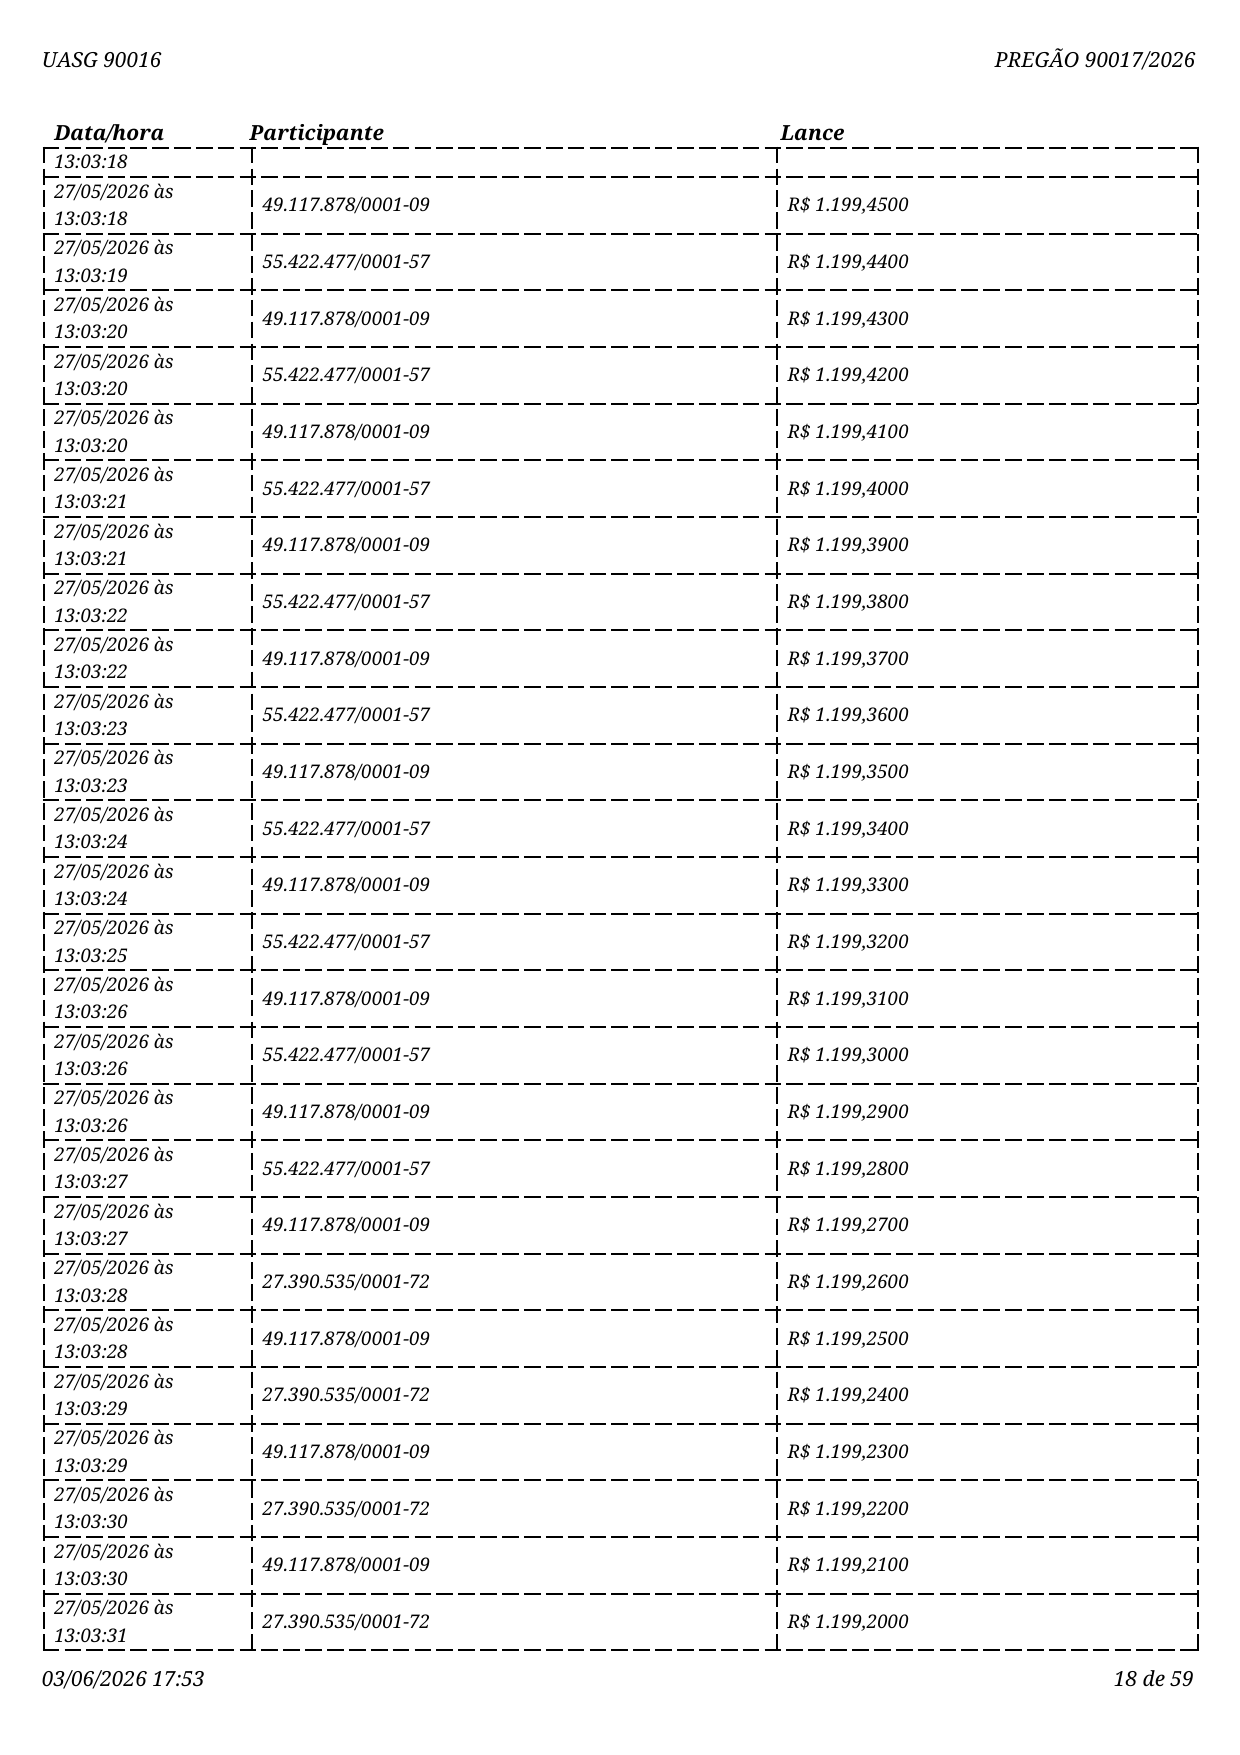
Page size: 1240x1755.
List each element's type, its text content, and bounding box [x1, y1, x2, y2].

table_cell 27/05/2026 às 13:03:21 [44, 459, 252, 516]
table_cell 55.422.477/0001-57 [252, 573, 777, 629]
table_cell 27/05/2026 às 13:03:30 [44, 1536, 252, 1593]
table_cell R$ 1.199,3700 [777, 629, 1198, 686]
table_cell 49.117.878/0001-09 [252, 1423, 777, 1479]
table_cell R$ 1.199,4000 [777, 459, 1198, 516]
table_cell 49.117.878/0001-09 [252, 1309, 777, 1366]
table_cell R$ 1.199,4200 [777, 346, 1198, 403]
table_cell 49.117.878/0001-09 [252, 629, 777, 686]
table_cell 27/05/2026 às 13:03:20 [44, 403, 252, 459]
table_cell 49.117.878/0001-09 [252, 743, 777, 799]
table_cell 55.422.477/0001-57 [252, 799, 777, 856]
table_cell R$ 1.199,3100 [777, 969, 1198, 1026]
table_cell 49.117.878/0001-09 [252, 289, 777, 346]
table_cell 55.422.477/0001-57 [252, 459, 777, 516]
table_cell 27/05/2026 às 13:03:24 [44, 856, 252, 913]
table_cell R$ 1.199,4400 [777, 233, 1198, 289]
table_cell R$ 1.199,2500 [777, 1309, 1198, 1366]
table_cell 27/05/2026 às 13:03:26 [44, 1083, 252, 1139]
table_cell 27/05/2026 às 13:03:22 [44, 629, 252, 686]
table_cell 55.422.477/0001-57 [252, 1139, 777, 1196]
table_cell 27/05/2026 às 13:03:21 [44, 516, 252, 573]
table_cell R$ 1.199,2300 [777, 1423, 1198, 1479]
table_cell 27/05/2026 às 13:03:26 [44, 1026, 252, 1083]
table_cell 27/05/2026 às 13:03:27 [44, 1196, 252, 1253]
table_cell 27/05/2026 às 13:03:28 [44, 1309, 252, 1366]
table_cell 27/05/2026 às 13:03:29 [44, 1423, 252, 1479]
table_cell [777, 147, 1198, 176]
table_cell 55.422.477/0001-57 [252, 346, 777, 403]
table_cell 49.117.878/0001-09 [252, 1083, 777, 1139]
table_cell 55.422.477/0001-57 [252, 913, 777, 969]
table_cell R$ 1.199,4500 [777, 176, 1198, 233]
table_cell 49.117.878/0001-09 [252, 403, 777, 459]
table_cell R$ 1.199,2600 [777, 1253, 1198, 1309]
table_cell 27/05/2026 às 13:03:24 [44, 799, 252, 856]
table_cell 49.117.878/0001-09 [252, 176, 777, 233]
table_cell R$ 1.199,2400 [777, 1366, 1198, 1423]
table_cell 27/05/2026 às 13:03:19 [44, 233, 252, 289]
table_cell 27.390.535/0001-72 [252, 1253, 777, 1309]
table_cell R$ 1.199,2000 [777, 1593, 1198, 1649]
table_cell 55.422.477/0001-57 [252, 1026, 777, 1083]
table_cell [252, 147, 777, 176]
table_cell R$ 1.199,3600 [777, 686, 1198, 743]
table_cell 27/05/2026 às 13:03:28 [44, 1253, 252, 1309]
table_cell R$ 1.199,2700 [777, 1196, 1198, 1253]
table_cell 27/05/2026 às 13:03:26 [44, 969, 252, 1026]
table_cell 27.390.535/0001-72 [252, 1593, 777, 1649]
table_cell 27/05/2026 às 13:03:31 [44, 1593, 252, 1649]
table_cell R$ 1.199,2100 [777, 1536, 1198, 1593]
table_cell 27/05/2026 às 13:03:30 [44, 1479, 252, 1536]
table_cell R$ 1.199,3200 [777, 913, 1198, 969]
table_cell 27.390.535/0001-72 [252, 1366, 777, 1423]
table_cell R$ 1.199,2800 [777, 1139, 1198, 1196]
table_cell 27/05/2026 às 13:03:18 [44, 176, 252, 233]
table_cell 27/05/2026 às 13:03:29 [44, 1366, 252, 1423]
table_cell 49.117.878/0001-09 [252, 969, 777, 1026]
table_cell R$ 1.199,3900 [777, 516, 1198, 573]
table_cell R$ 1.199,3400 [777, 799, 1198, 856]
table_cell 27/05/2026 às 13:03:25 [44, 913, 252, 969]
table_cell 27/05/2026 às 13:03:23 [44, 686, 252, 743]
table_cell R$ 1.199,2200 [777, 1479, 1198, 1536]
table_cell 49.117.878/0001-09 [252, 1196, 777, 1253]
table_cell 27/05/2026 às 13:03:20 [44, 346, 252, 403]
table_cell R$ 1.199,2900 [777, 1083, 1198, 1139]
table_cell 55.422.477/0001-57 [252, 686, 777, 743]
table_cell R$ 1.199,3300 [777, 856, 1198, 913]
table_cell 49.117.878/0001-09 [252, 856, 777, 913]
table_cell 27/05/2026 às 13:03:22 [44, 573, 252, 629]
table_cell 49.117.878/0001-09 [252, 516, 777, 573]
table_cell 13:03:18 [44, 147, 252, 176]
table_cell R$ 1.199,3000 [777, 1026, 1198, 1083]
table_cell 55.422.477/0001-57 [252, 233, 777, 289]
table_cell R$ 1.199,3800 [777, 573, 1198, 629]
table_cell R$ 1.199,3500 [777, 743, 1198, 799]
table_cell 27.390.535/0001-72 [252, 1479, 777, 1536]
table_cell R$ 1.199,4100 [777, 403, 1198, 459]
table_cell 27/05/2026 às 13:03:20 [44, 289, 252, 346]
table_cell 49.117.878/0001-09 [252, 1536, 777, 1593]
table_cell 27/05/2026 às 13:03:23 [44, 743, 252, 799]
table_cell 27/05/2026 às 13:03:27 [44, 1139, 252, 1196]
table_cell R$ 1.199,4300 [777, 289, 1198, 346]
